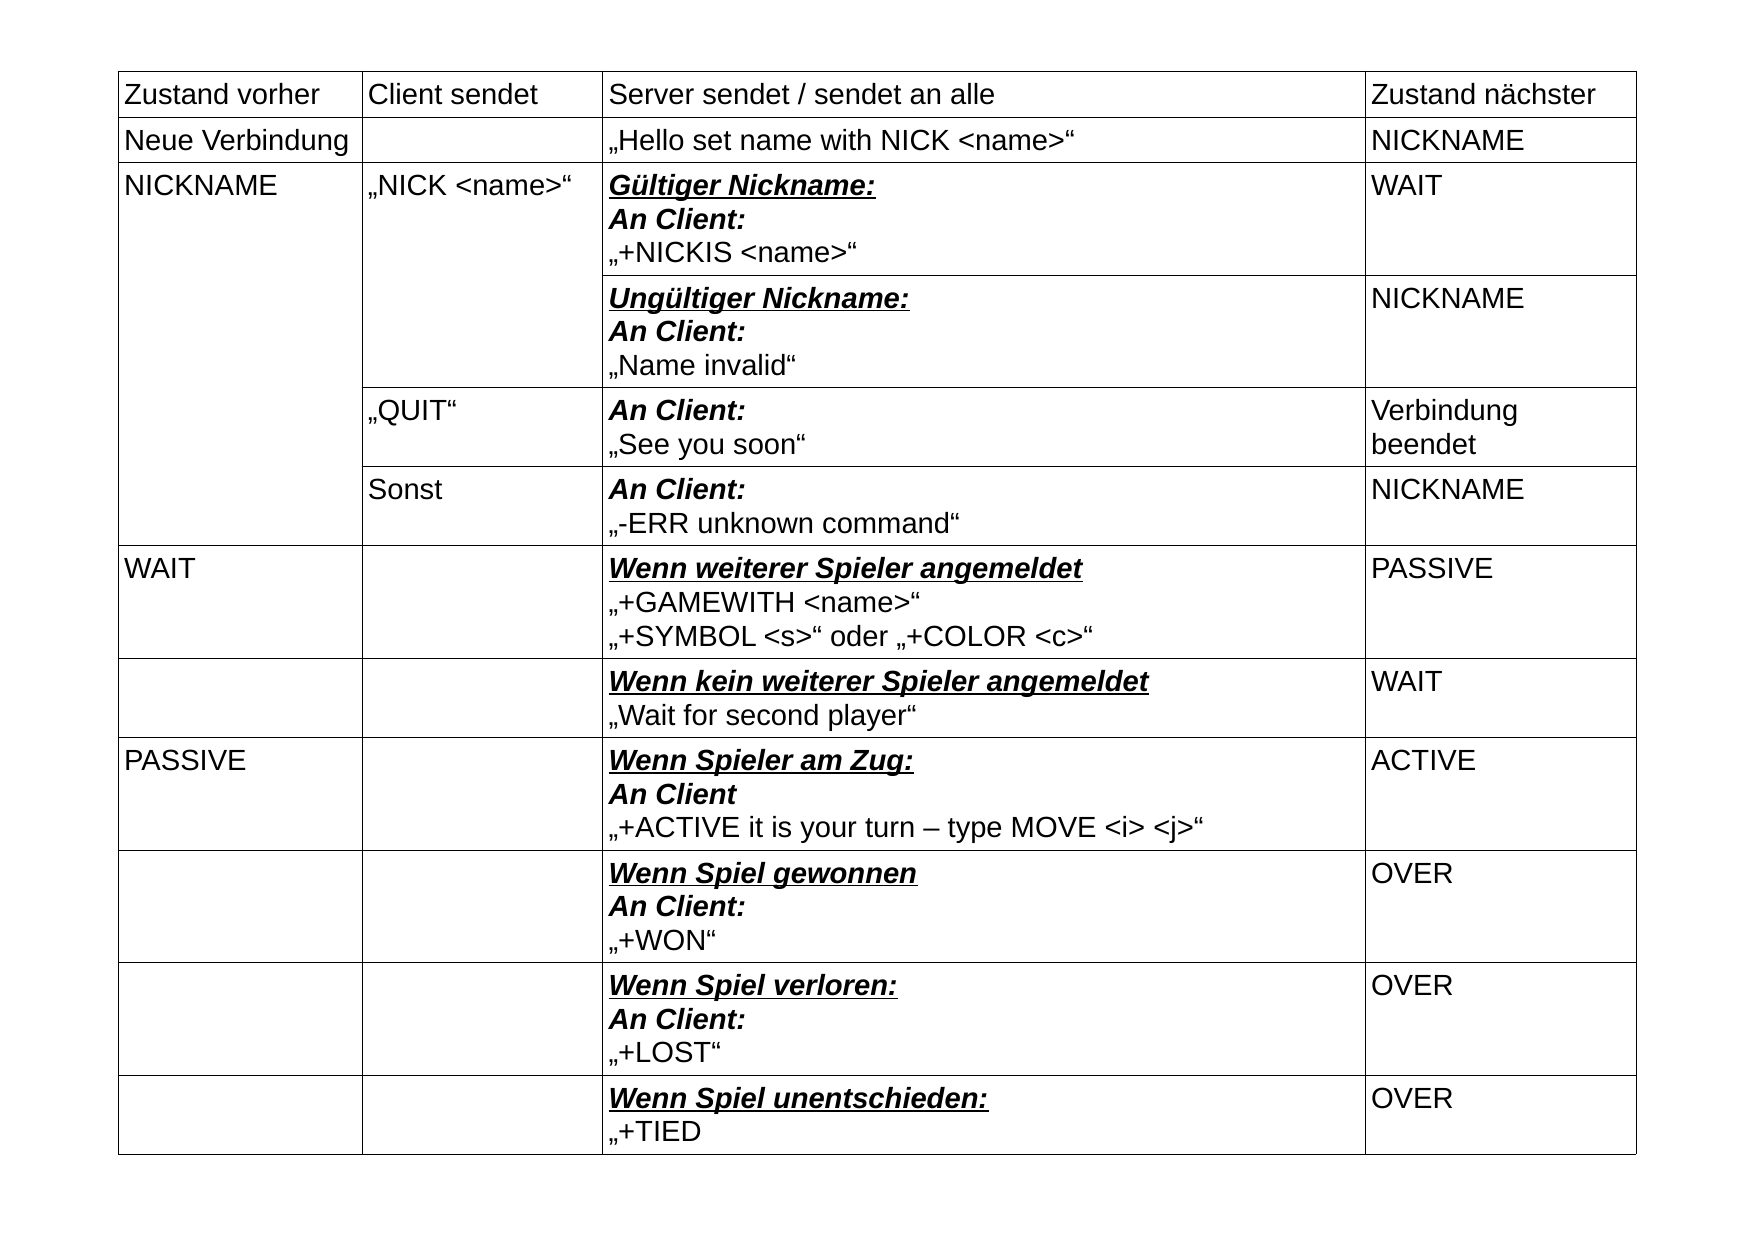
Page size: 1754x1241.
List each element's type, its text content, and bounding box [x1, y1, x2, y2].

table_cell Wenn Spiel verloren: An Client: „+LOST“ [603, 963, 1365, 1075]
table_cell [119, 466, 362, 545]
table_cell Wenn weiterer Spieler angemeldet „+GAMEWITH <name>“ „+SYMBOL <s>“ oder „+COLOR <c>“ [603, 546, 1365, 658]
table_cell WAIT [119, 546, 362, 658]
table_cell [363, 963, 602, 1075]
table_cell [119, 387, 362, 466]
table_cell OVER [1366, 963, 1636, 1075]
table_cell OVER [1366, 851, 1636, 962]
table_cell Wenn Spieler am Zug: An Client „+ACTIVE it is your turn – type MOVE <i> <j>“ [603, 738, 1365, 849]
table_cell [363, 1076, 602, 1154]
table_header Server sendet / sendet an alle [603, 72, 1365, 116]
table_cell NICKNAME [1366, 118, 1636, 162]
table_cell Wenn Spiel unentschieden: „+TIED [603, 1076, 1365, 1154]
table_cell [119, 963, 362, 1075]
table_cell „NICK <name>“ [363, 163, 602, 274]
table_cell [119, 1076, 362, 1154]
table_cell [119, 851, 362, 962]
table_cell PASSIVE [1366, 546, 1636, 658]
table_cell „Hello set name with NICK <name>“ [603, 118, 1365, 162]
table_cell [363, 851, 602, 962]
table_cell „QUIT“ [363, 388, 602, 466]
table_header Zustand nächster [1366, 72, 1636, 116]
table_cell [363, 275, 602, 387]
table_cell [119, 659, 362, 737]
table_cell [363, 659, 602, 737]
table_cell [363, 118, 602, 162]
table_cell NICKNAME [1366, 467, 1636, 545]
table_cell Neue Verbindung [119, 118, 362, 162]
table_cell NICKNAME [1366, 276, 1636, 387]
table_cell PASSIVE [119, 738, 362, 849]
table_cell Wenn Spiel gewonnen An Client: „+WON“ [603, 851, 1365, 962]
table_cell [363, 738, 602, 849]
table_header Zustand vorher [119, 72, 362, 116]
table_cell OVER [1366, 1076, 1636, 1154]
table_cell Gültiger Nickname: An Client: „+NICKIS <name>“ [603, 163, 1365, 274]
table_cell WAIT [1366, 659, 1636, 737]
table_cell An Client: „See you soon“ [603, 388, 1365, 466]
table_cell [119, 275, 362, 387]
table_cell WAIT [1366, 163, 1636, 274]
table_cell Wenn kein weiterer Spieler angemeldet „Wait for second player“ [603, 659, 1365, 737]
table_cell Ungültiger Nickname: An Client: „Name invalid“ [603, 276, 1365, 387]
table_cell NICKNAME [119, 163, 362, 274]
table_cell Sonst [363, 467, 602, 545]
table_cell [363, 546, 602, 658]
table_cell ACTIVE [1366, 738, 1636, 849]
table_cell An Client: „-ERR unknown command“ [603, 467, 1365, 545]
table_cell Verbindung beendet [1366, 388, 1636, 466]
table_header Client sendet [363, 72, 602, 116]
